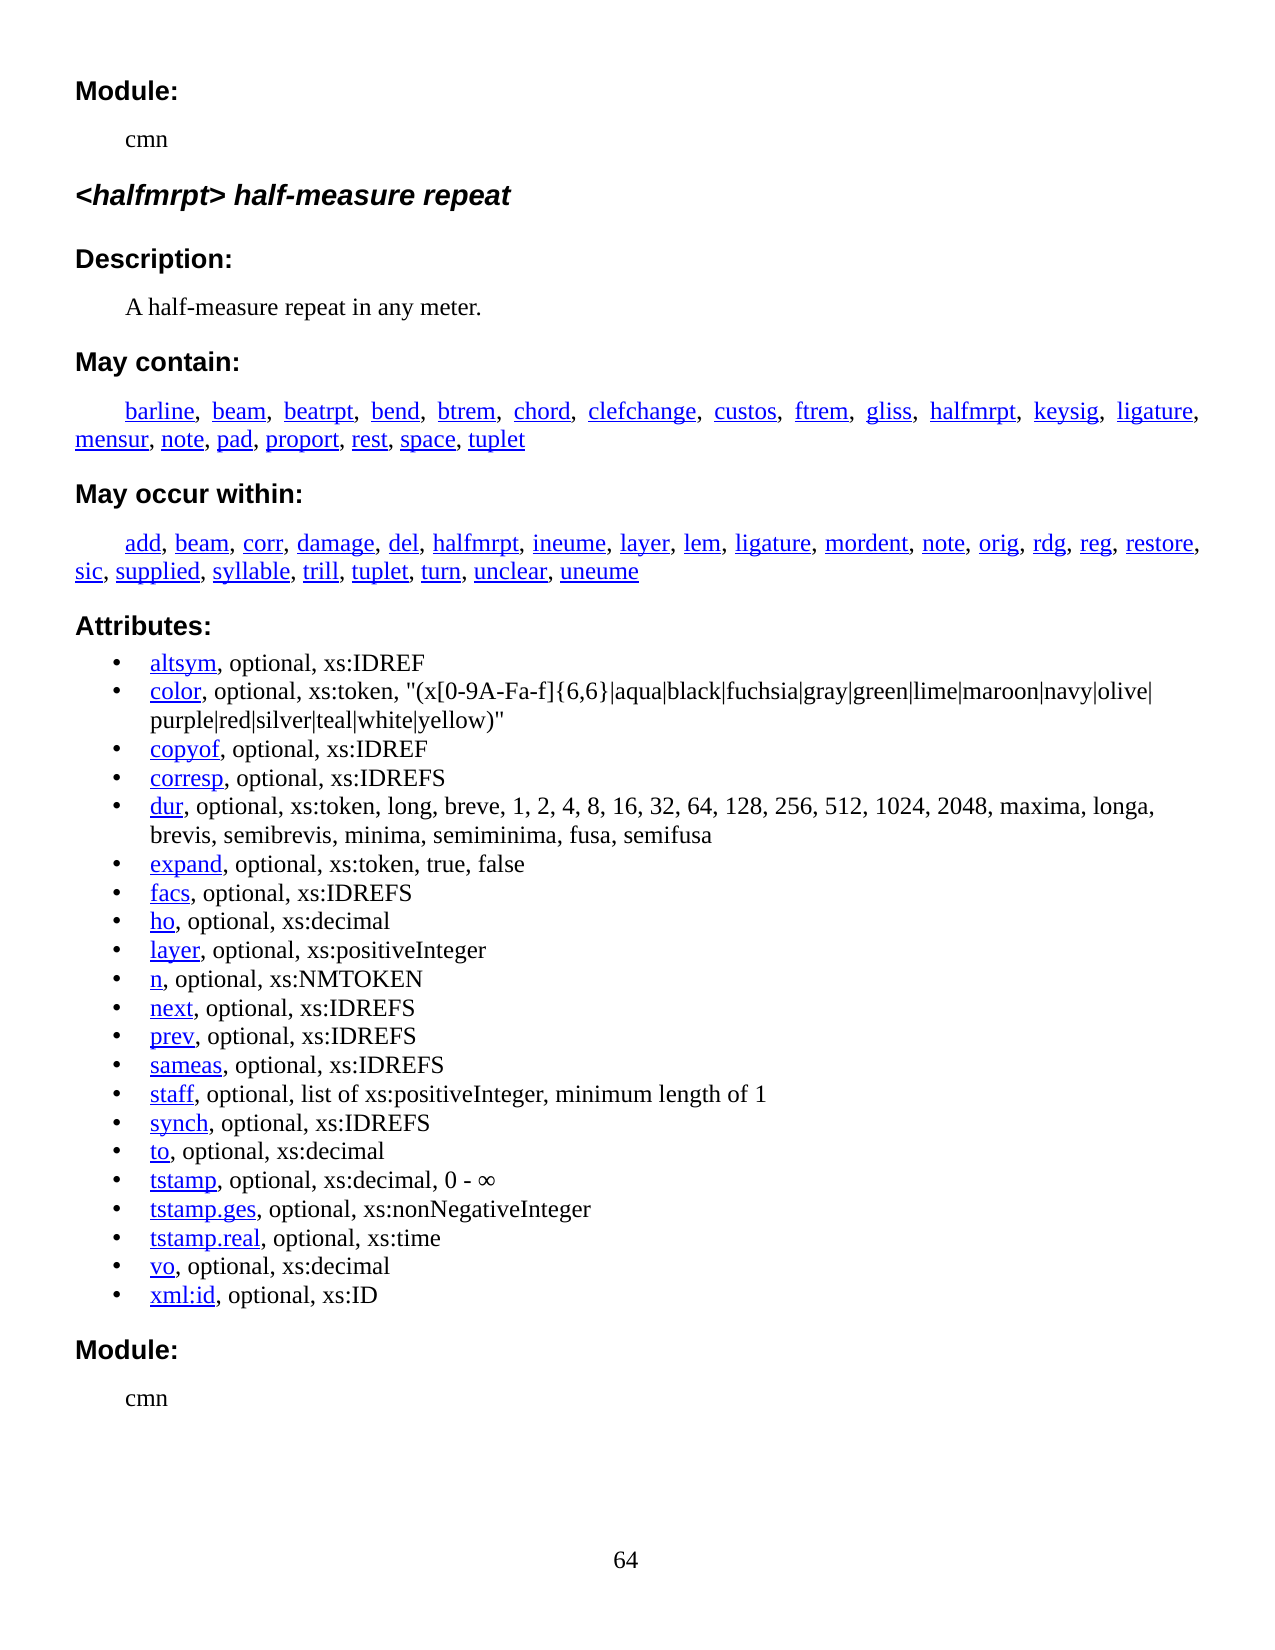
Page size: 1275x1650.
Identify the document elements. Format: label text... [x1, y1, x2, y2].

text add, beam, corr, damage, del, halfmrpt, ineume, layer, lem, ligature, mordent, note, orig, rdg, reg, restore, sic, supplied, syllable, trill, tuplet, turn, unclear, uneume [75, 528, 1200, 585]
list vo, optional, xs:decimal [112, 1251, 1200, 1280]
list staff, optional, list of xs:positiveInteger, minimum length of 1 [112, 1079, 1200, 1108]
subtitle Description: [75, 243, 1200, 274]
list color, optional, xs:token, "(x[0-9A-Fa-f]{6,6}|aqua|black|fuchsia|gray|green|lime|maroon|navy|olive|purple|red|silver|teal|white|yellow)" [112, 676, 1200, 734]
list n, optional, xs:NMTOKEN [112, 964, 1200, 993]
list tstamp, optional, xs:decimal, 0 - ∞ [112, 1165, 1200, 1194]
text barline, beam, beatrpt, bend, btrem, chord, clefchange, custos, ftrem, gliss, halfmrpt, keysig, ligature, mensur, note, pad, proport, rest, space, tuplet [75, 396, 1200, 453]
list dur, optional, xs:token, long, breve, 1, 2, 4, 8, 16, 32, 64, 128, 256, 512, 1024, 2048, maxima, longa, brevis, semibrevis, minima, semiminima, fusa, semifusa [112, 791, 1200, 849]
text cmn [75, 1383, 1200, 1412]
subtitle <halfmrpt> half-measure repeat [75, 178, 1200, 212]
list tstamp.real, optional, xs:time [112, 1223, 1200, 1251]
list tstamp.ges, optional, xs:nonNegativeInteger [112, 1194, 1200, 1223]
list altsym, optional, xs:IDREF [112, 648, 1200, 676]
list copyof, optional, xs:IDREF [112, 734, 1200, 763]
text cmn [75, 124, 1200, 153]
list synch, optional, xs:IDREFS [112, 1108, 1200, 1136]
subtitle Module: [75, 1334, 1200, 1365]
list xml:id, optional, xs:ID [112, 1280, 1200, 1309]
list ho, optional, xs:decimal [112, 906, 1200, 935]
list prev, optional, xs:IDREFS [112, 1021, 1200, 1050]
list facs, optional, xs:IDREFS [112, 878, 1200, 906]
subtitle Attributes: [75, 610, 1200, 641]
list expand, optional, xs:token, true, false [112, 849, 1200, 878]
subtitle Module: [75, 75, 1200, 106]
subtitle May occur within: [75, 478, 1200, 509]
list sameas, optional, xs:IDREFS [112, 1050, 1200, 1079]
list corresp, optional, xs:IDREFS [112, 763, 1200, 791]
text A half-measure repeat in any meter. [75, 292, 1200, 321]
subtitle May contain: [75, 346, 1200, 377]
list next, optional, xs:IDREFS [112, 993, 1200, 1021]
list layer, optional, xs:positiveInteger [112, 935, 1200, 964]
list to, optional, xs:decimal [112, 1136, 1200, 1165]
